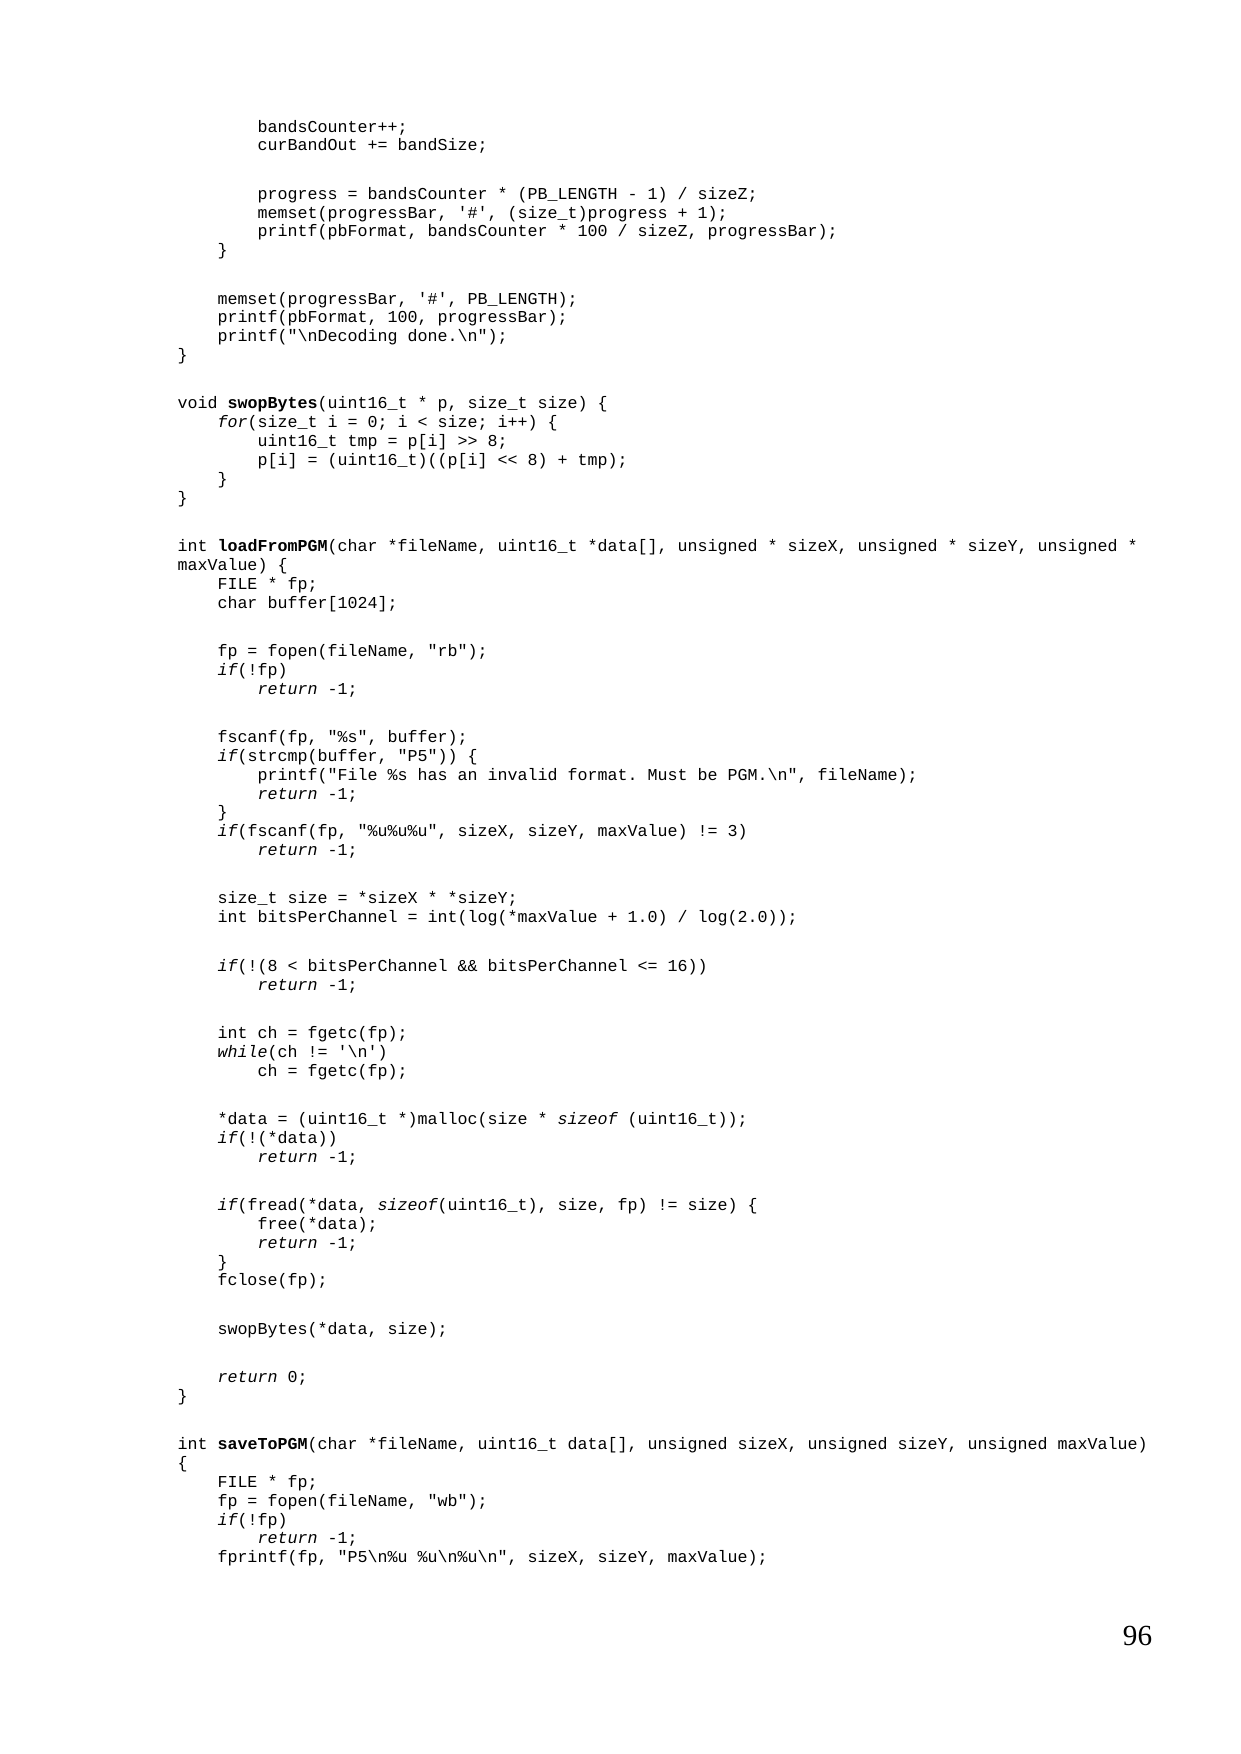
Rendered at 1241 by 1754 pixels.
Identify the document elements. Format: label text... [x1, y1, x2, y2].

text } [177, 1253, 1152, 1272]
text bandsCounter++; [177, 118, 1152, 137]
text FILE * fp; [177, 1473, 1152, 1492]
text int loadFromPGM(char *fileName, uint16_t *data[], unsigned * sizeX, unsigned * sizeY, unsigned * maxValue) { [177, 538, 1152, 575]
text return 0; [177, 1369, 1152, 1387]
text ch = fgetc(fp); [177, 1062, 1152, 1081]
text memset(progressBar, '#', (size_t)progress + 1); [177, 204, 1152, 223]
text } [177, 804, 1152, 823]
text } [177, 1387, 1152, 1406]
text return -1; [177, 976, 1152, 995]
text char buffer[1024]; [177, 594, 1152, 613]
text printf("File %s has an invalid format. Must be PGM.\n", fileName); [177, 766, 1152, 785]
text if(strcmp(buffer, "P5")) { [177, 747, 1152, 766]
text int bitsPerChannel = int(log(*maxValue + 1.0) / log(2.0)); [177, 909, 1152, 928]
text { [177, 1455, 1152, 1473]
text printf("\nDecoding done.\n"); [177, 328, 1152, 347]
text } [177, 489, 1152, 508]
text return -1; [177, 1148, 1152, 1167]
text fp = fopen(fileName, "rb"); [177, 643, 1152, 661]
text return -1; [177, 1530, 1152, 1549]
text if(!(*data)) [177, 1129, 1152, 1148]
text free(*data); [177, 1215, 1152, 1234]
text swopBytes(*data, size); [177, 1320, 1152, 1339]
text return -1; [177, 785, 1152, 804]
text curBandOut += bandSize; [177, 137, 1152, 156]
text *data = (uint16_t *)malloc(size * sizeof (uint16_t)); [177, 1111, 1152, 1129]
text } [177, 242, 1152, 261]
text while(ch != '\n') [177, 1043, 1152, 1062]
text printf(pbFormat, 100, progressBar); [177, 309, 1152, 328]
text fscanf(fp, "%s", buffer); [177, 729, 1152, 747]
text if(!fp) [177, 1511, 1152, 1530]
text int saveToPGM(char *fileName, uint16_t data[], unsigned sizeX, unsigned sizeY, unsigned maxValue) [177, 1436, 1152, 1455]
text } [177, 347, 1152, 366]
text void swopBytes(uint16_t * p, size_t size) { [177, 395, 1152, 414]
text if(!(8 < bitsPerChannel && bitsPerChannel <= 16)) [177, 957, 1152, 976]
text p[i] = (uint16_t)((p[i] << 8) + tmp); [177, 452, 1152, 471]
text fp = fopen(fileName, "wb"); [177, 1492, 1152, 1511]
text uint16_t tmp = p[i] >> 8; [177, 433, 1152, 452]
text FILE * fp; [177, 575, 1152, 594]
text return -1; [177, 680, 1152, 699]
text } [177, 471, 1152, 489]
text memset(progressBar, '#', PB_LENGTH); [177, 290, 1152, 309]
text return -1; [177, 1234, 1152, 1253]
text progress = bandsCounter * (PB_LENGTH - 1) / sizeZ; [177, 185, 1152, 204]
text for(size_t i = 0; i < size; i++) { [177, 414, 1152, 433]
text if(fscanf(fp, "%u%u%u", sizeX, sizeY, maxValue) != 3) [177, 823, 1152, 842]
text int ch = fgetc(fp); [177, 1024, 1152, 1043]
text if(fread(*data, sizeof(uint16_t), size, fp) != size) { [177, 1197, 1152, 1215]
text fprintf(fp, "P5\n%u %u\n%u\n", sizeX, sizeY, maxValue); [177, 1549, 1152, 1568]
text return -1; [177, 842, 1152, 861]
text size_t size = *sizeX * *sizeY; [177, 890, 1152, 909]
text fclose(fp); [177, 1272, 1152, 1291]
text printf(pbFormat, bandsCounter * 100 / sizeZ, progressBar); [177, 223, 1152, 242]
text if(!fp) [177, 661, 1152, 680]
